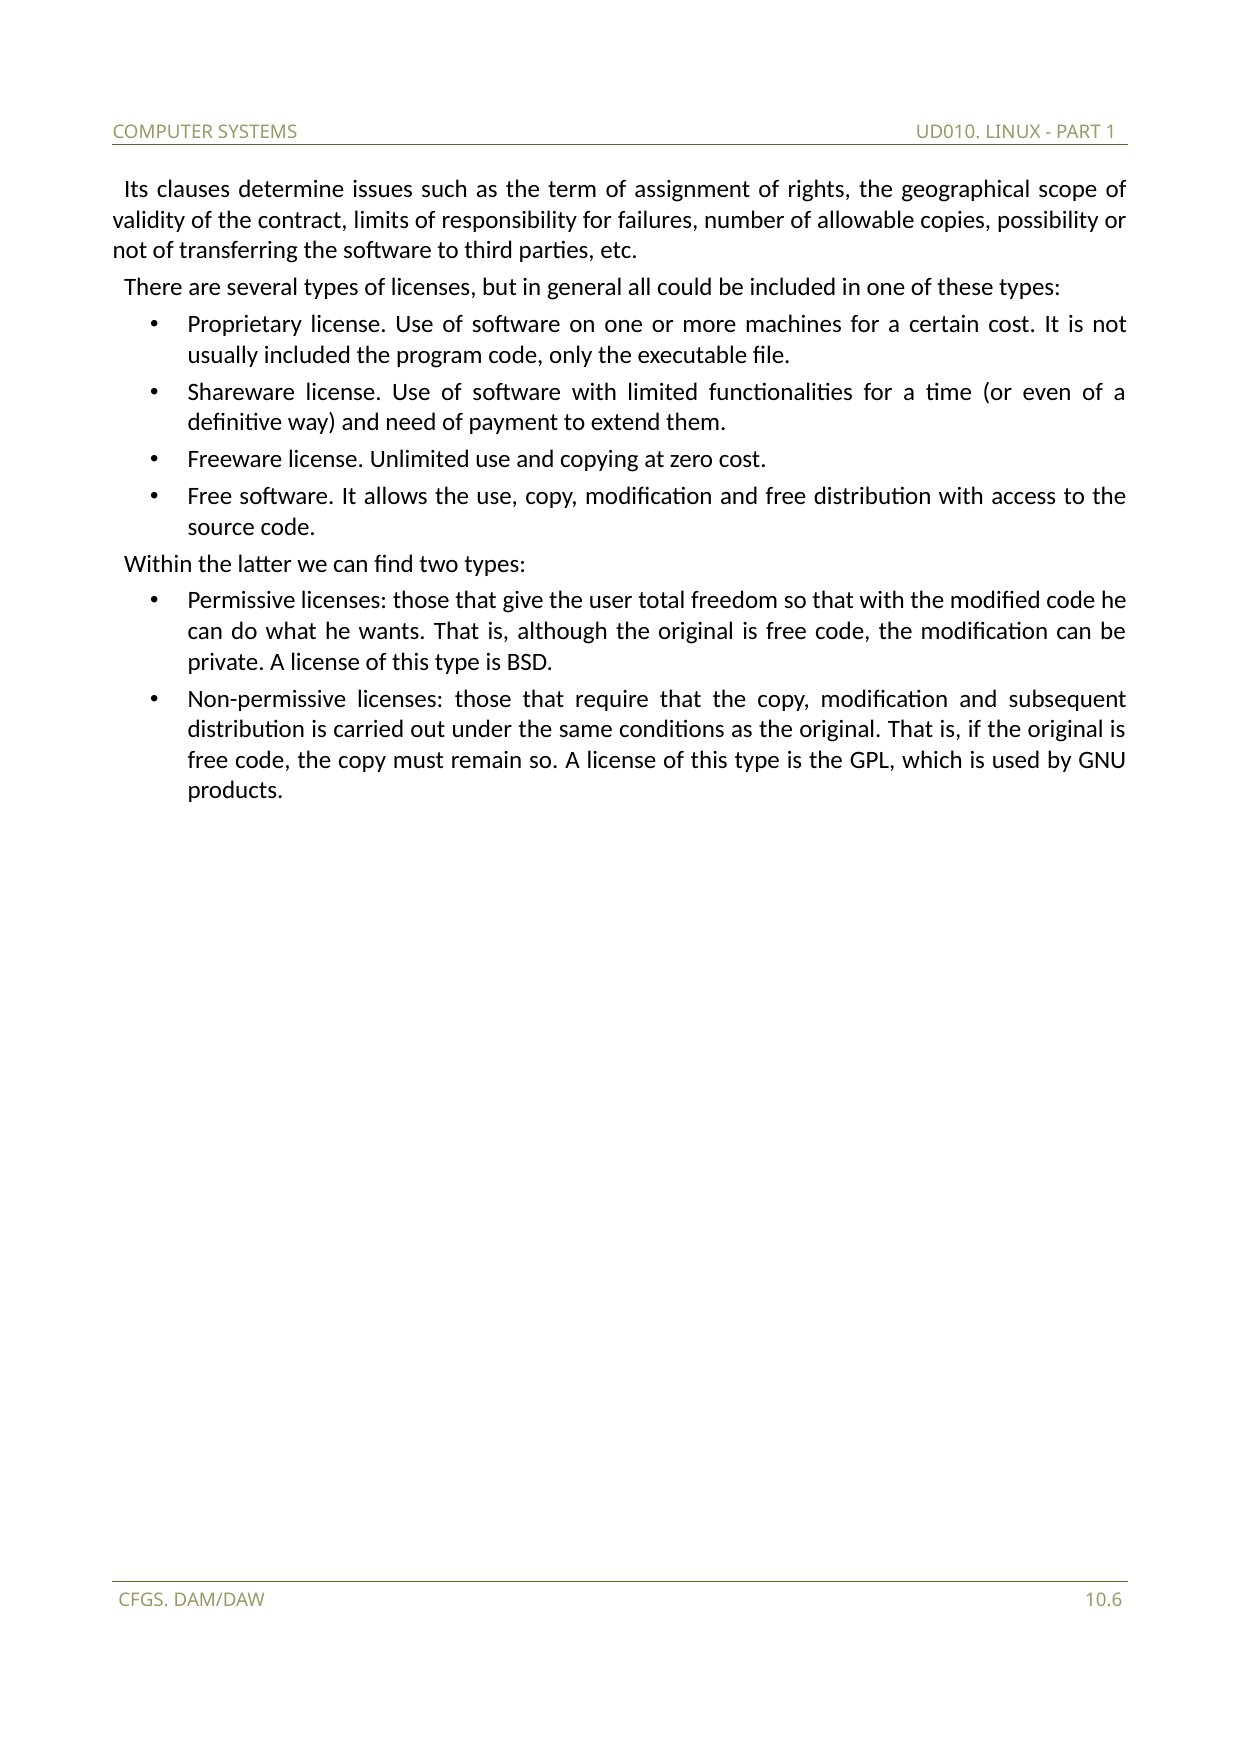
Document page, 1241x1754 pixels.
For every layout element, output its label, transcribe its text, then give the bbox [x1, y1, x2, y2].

list Non-permissive licenses: those that require that the copy, modification and subsequent distribution is carried out under the same conditions as the original. That is, if the original is free code, the copy must remain so. A license of this type is the GPL, which is used by GNU products. [150, 683, 1128, 805]
text Within the latter we can find two types: [112, 548, 1128, 578]
text There are several types of licenses, but in general all could be included in one of these types: [112, 271, 1128, 302]
list Permissive licenses: those that give the user total freedom so that with the modified code he can do what he wants. That is, although the original is free code, the modification can be private. A license of this type is BSD. [150, 585, 1128, 676]
text Its clauses determine issues such as the term of assignment of rights, the geographical scope of validity of the contract, limits of responsibility for failures, number of allowable copies, possibility or not of transferring the software to third parties, etc. [112, 173, 1128, 265]
list Free software. It allows the use, copy, modification and free distribution with access to the source code. [150, 480, 1128, 541]
list Freeware license. Unlimited use and copying at zero cost. [150, 443, 1128, 474]
list Shareware license. Use of software with limited functionalities for a time (or even of a definitive way) and need of payment to extend them. [150, 376, 1128, 437]
list Proprietary license. Use of software on one or more machines for a certain cost. It is not usually included the program code, only the executable file. [150, 308, 1128, 369]
